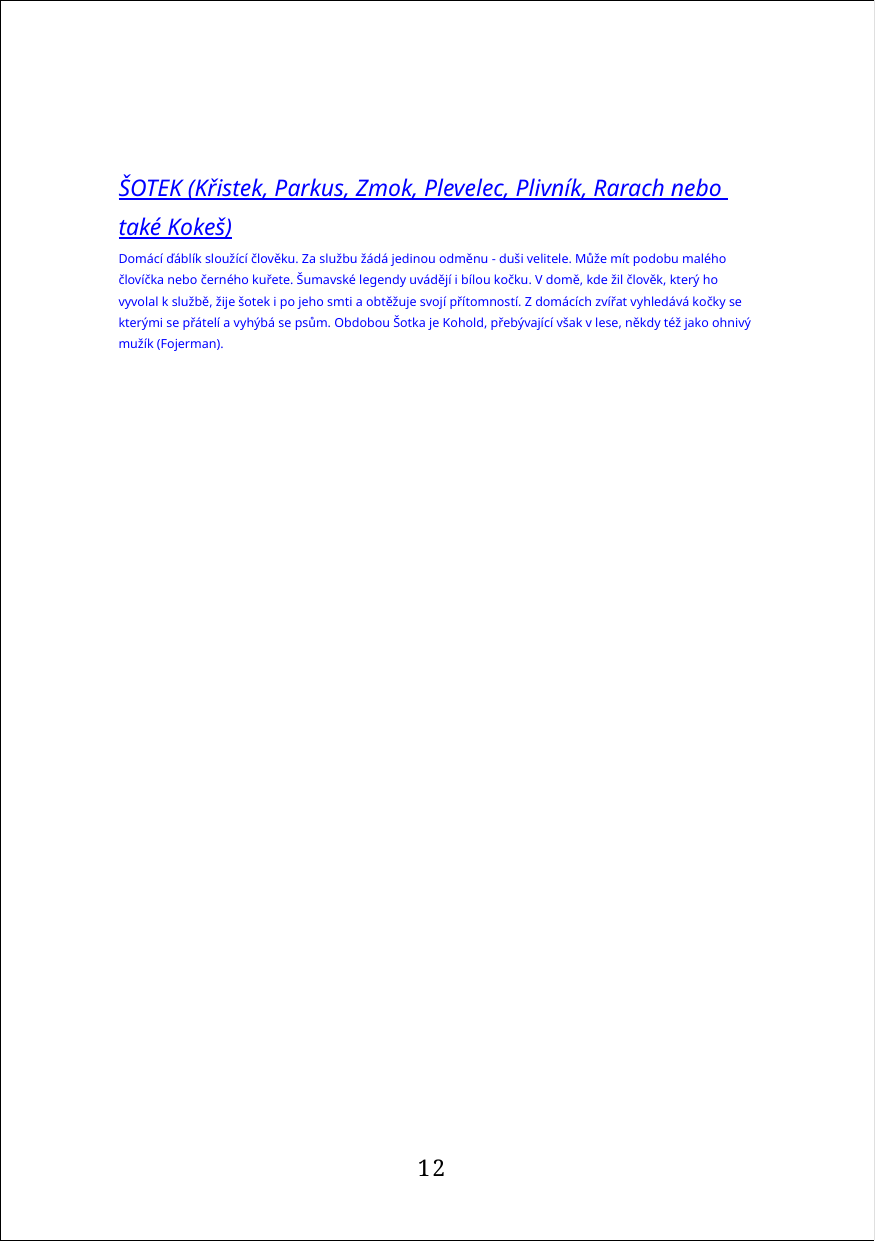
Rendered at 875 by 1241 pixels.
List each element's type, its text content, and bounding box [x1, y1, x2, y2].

text ŠOTEK (Křistek, Parkus, Zmok, Plevelec, Plivník, Rarach nebo také Kokeš) [118, 172, 756, 242]
text Domácí ďáblík sloužící člověku. Za službu žádá jedinou odměnu - duši velitele. Může mít podobu malého človíčka nebo černého kuřete. Šumavské legendy uvádějí i bílou kočku. V domě, kde žil člověk, který ho vyvolal k službě, žije šotek i po jeho smti a obtěžuje svojí přítomností. Z domácích zvířat vyhledává kočky se kterými se přátelí a vyhýbá se psům. Obdobou Šotka je Kohold, přebývající však v lese, někdy též jako ohnivý mužík (Fojerman). [118, 250, 756, 352]
